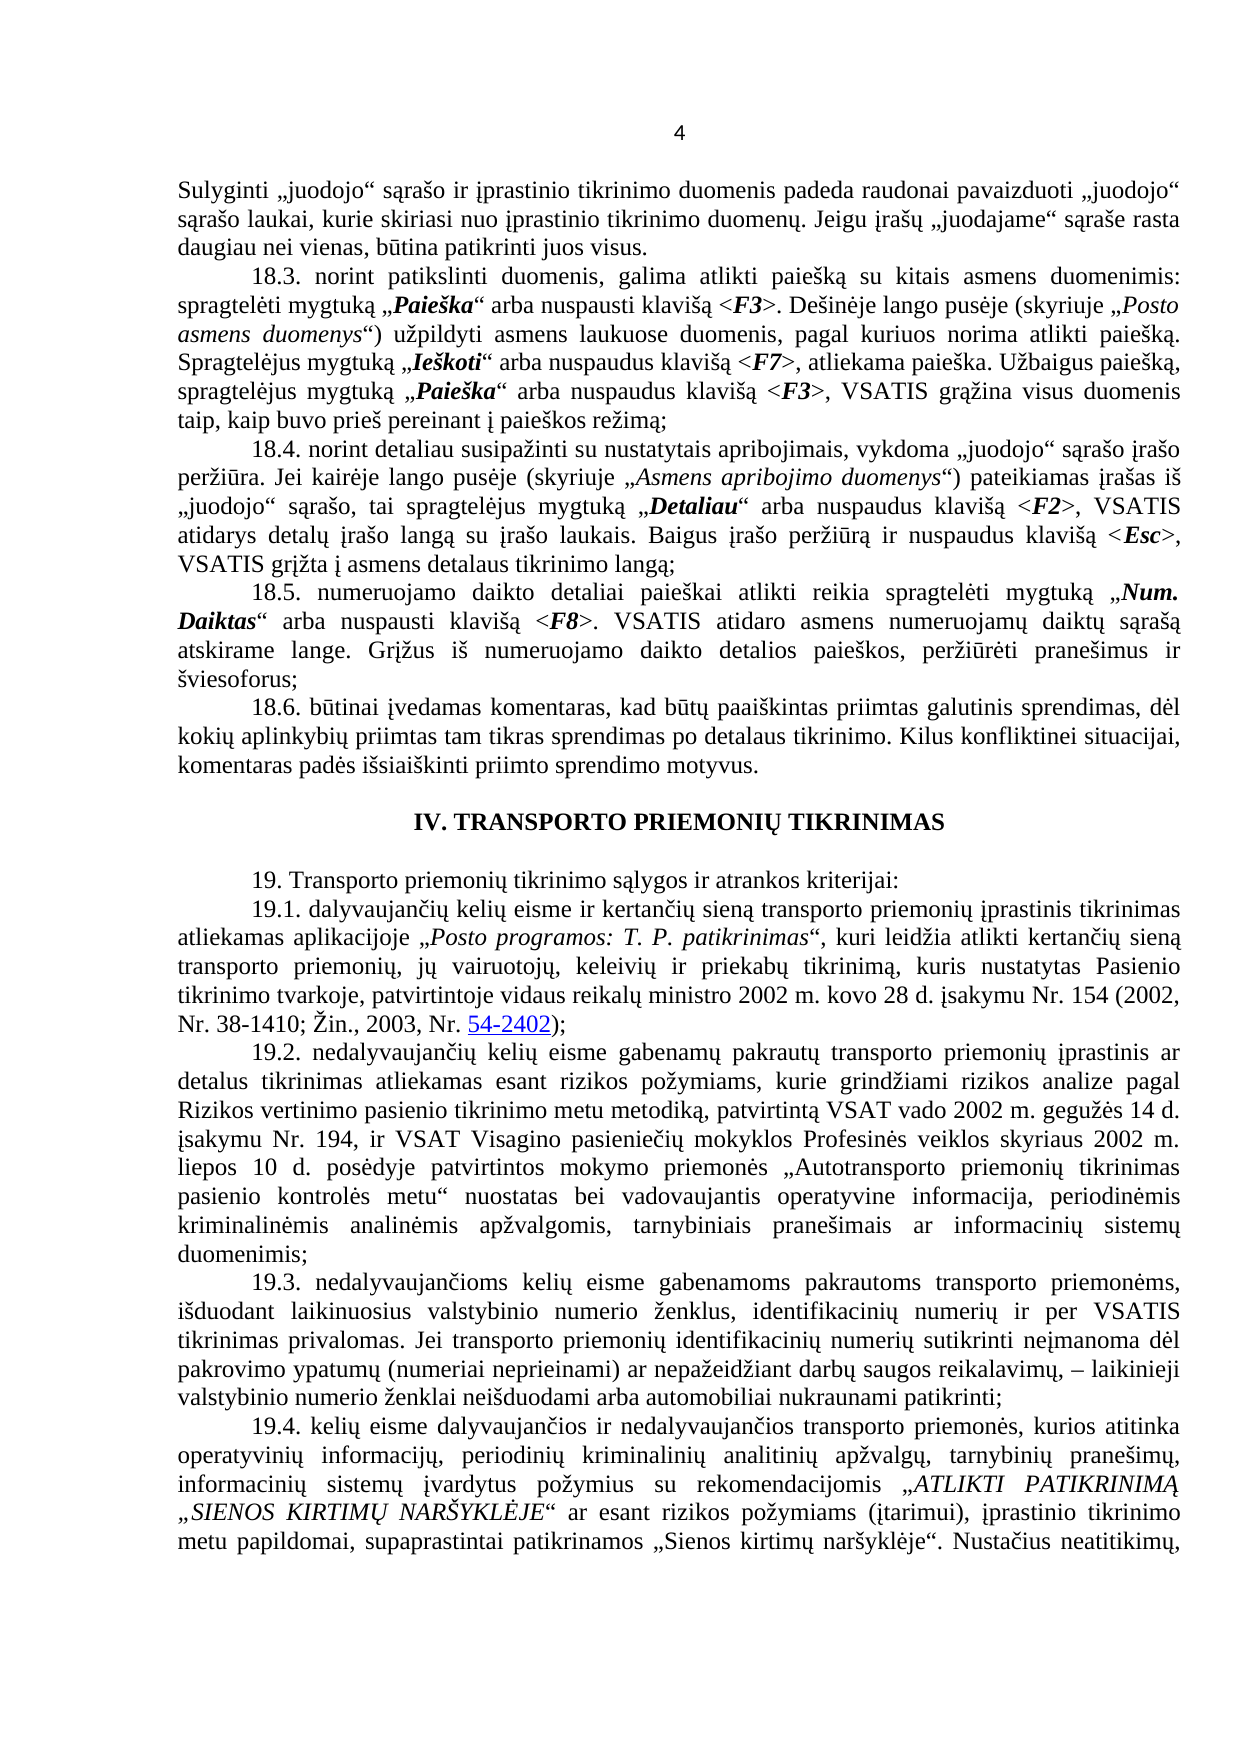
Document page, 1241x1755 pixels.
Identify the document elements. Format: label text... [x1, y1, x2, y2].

text 19.4. kelių eisme dalyvaujančios ir nedalyvaujančios transporto priemonės, kurios atitinka operatyvinių informacijų, periodinių kriminalinių analitinių apžvalgų, tarnybinių pranešimų, informacinių sistemų įvardytus požymius su rekomendacijomis „ATLIKTI PATIKRINIMĄ „SIENOS KIRTIMŲ NARŠYKLĖJE“ ar esant rizikos požymiams (įtarimui), įprastinio tikrinimo metu papildomai, supaprastintai patikrinamos „Sienos kirtimų naršyklėje“. Nustačius neatitikimų, [177, 1411, 1181, 1555]
text 18.5. numeruojamo daikto detaliai paieškai atlikti reikia spragtelėti mygtuką „Num. Daiktas“ arba nuspausti klavišą <F8>. VSATIS atidaro asmens numeruojamų daiktų sąrašą atskirame lange. Grįžus iš numeruojamo daikto detalios paieškos, peržiūrėti pranešimus ir šviesoforus; [177, 577, 1181, 692]
text 19.1. dalyvaujančių kelių eisme ir kertančių sieną transporto priemonių įprastinis tikrinimas atliekamas aplikacijoje „Posto programos: T. P. patikrinimas“, kuri leidžia atlikti kertančių sieną transporto priemonių, jų vairuotojų, keleivių ir priekabų tikrinimą, kuris nustatytas Pasienio tikrinimo tvarkoje, patvirtintoje vidaus reikalų ministro 2002 m. kovo 28 d. įsakymu Nr. 154 (2002, Nr. 38-1410; Žin., 2003, Nr. 54-2402); [177, 894, 1181, 1037]
text 18.3. norint patikslinti duomenis, galima atlikti paiešką su kitais asmens duomenimis: spragtelėti mygtuką „Paieška“ arba nuspausti klavišą <F3>. Dešinėje lango pusėje (skyriuje „Posto asmens duomenys“) užpildyti asmens laukuose duomenis, pagal kuriuos norima atlikti paiešką. Spragtelėjus mygtuką „Ieškoti“ arba nuspaudus klavišą <F7>, atliekama paieška. Užbaigus paiešką, spragtelėjus mygtuką „Paieška“ arba nuspaudus klavišą <F3>, VSATIS grąžina visus duomenis taip, kaip buvo prieš pereinant į paieškos režimą; [177, 261, 1181, 434]
text 19. Transporto priemonių tikrinimo sąlygos ir atrankos kriterijai: [177, 865, 1181, 894]
text 19.2. nedalyvaujančių kelių eisme gabenamų pakrautų transporto priemonių įprastinis ar detalus tikrinimas atliekamas esant rizikos požymiams, kurie grindžiami rizikos analize pagal Rizikos vertinimo pasienio tikrinimo metu metodiką, patvirtintą VSAT vado 2002 m. gegužės 14 d. įsakymu Nr. 194, ir VSAT Visagino pasieniečių mokyklos Profesinės veiklos skyriaus 2002 m. liepos 10 d. posėdyje patvirtintos mokymo priemonės „Autotransporto priemonių tikrinimas pasienio kontrolės metu“ nuostatas bei vadovaujantis operatyvine informacija, periodinėmis kriminalinėmis analinėmis apžvalgomis, tarnybiniais pranešimais ar informacinių sistemų duomenimis; [177, 1037, 1181, 1267]
text 19.3. nedalyvaujančioms kelių eisme gabenamoms pakrautoms transporto priemonėms, išduodant laikinuosius valstybinio numerio ženklus, identifikacinių numerių ir per VSATIS tikrinimas privalomas. Jei transporto priemonių identifikacinių numerių sutikrinti neįmanoma dėl pakrovimo ypatumų (numeriai neprieinami) ar nepažeidžiant darbų saugos reikalavimų, – laikinieji valstybinio numerio ženklai neišduodami arba automobiliai nukraunami patikrinti; [177, 1267, 1181, 1411]
text IV. TRANSPORTO PRIEMONIŲ TIKRINIMAS [177, 807, 1181, 836]
text 18.4. norint detaliau susipažinti su nustatytais apribojimais, vykdoma „juodojo“ sąrašo įrašo peržiūra. Jei kairėje lango pusėje (skyriuje „Asmens apribojimo duomenys“) pateikiamas įrašas iš „juodojo“ sąrašo, tai spragtelėjus mygtuką „Detaliau“ arba nuspaudus klavišą <F2>, VSATIS atidarys detalų įrašo langą su įrašo laukais. Baigus įrašo peržiūrą ir nuspaudus klavišą <Esc>, VSATIS grįžta į asmens detalaus tikrinimo langą; [177, 434, 1181, 577]
text Sulyginti „juodojo“ sąrašo ir įprastinio tikrinimo duomenis padeda raudonai pavaizduoti „juodojo“ sąrašo laukai, kurie skiriasi nuo įprastinio tikrinimo duomenų. Jeigu įrašų „juodajame“ sąraše rasta daugiau nei vienas, būtina patikrinti juos visus. [177, 175, 1181, 261]
text 18.6. būtinai įvedamas komentaras, kad būtų paaiškintas priimtas galutinis sprendimas, dėl kokių aplinkybių priimtas tam tikras sprendimas po detalaus tikrinimo. Kilus konfliktinei situacijai, komentaras padės išsiaiškinti priimto sprendimo motyvus. [177, 692, 1181, 779]
